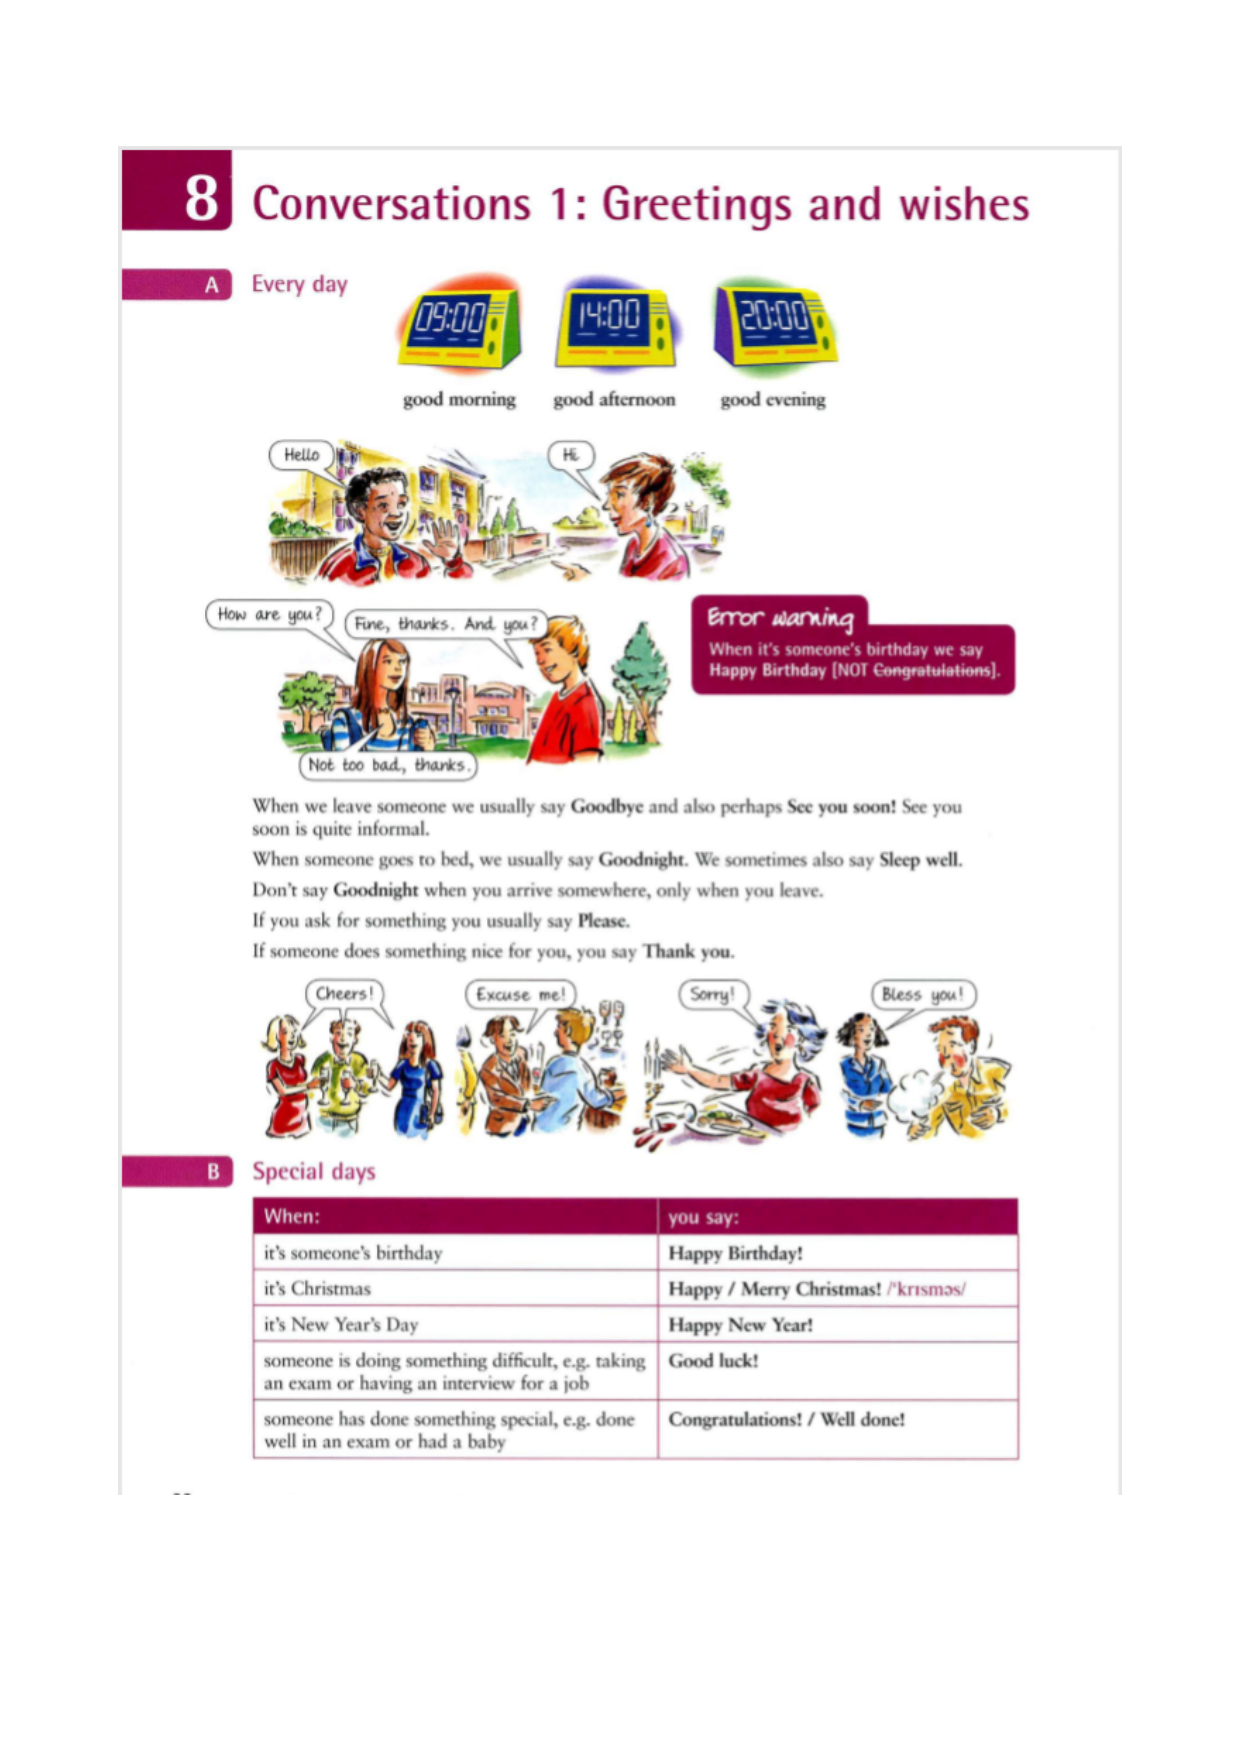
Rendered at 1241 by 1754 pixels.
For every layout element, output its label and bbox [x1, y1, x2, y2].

picture [118, 146, 1122, 1495]
